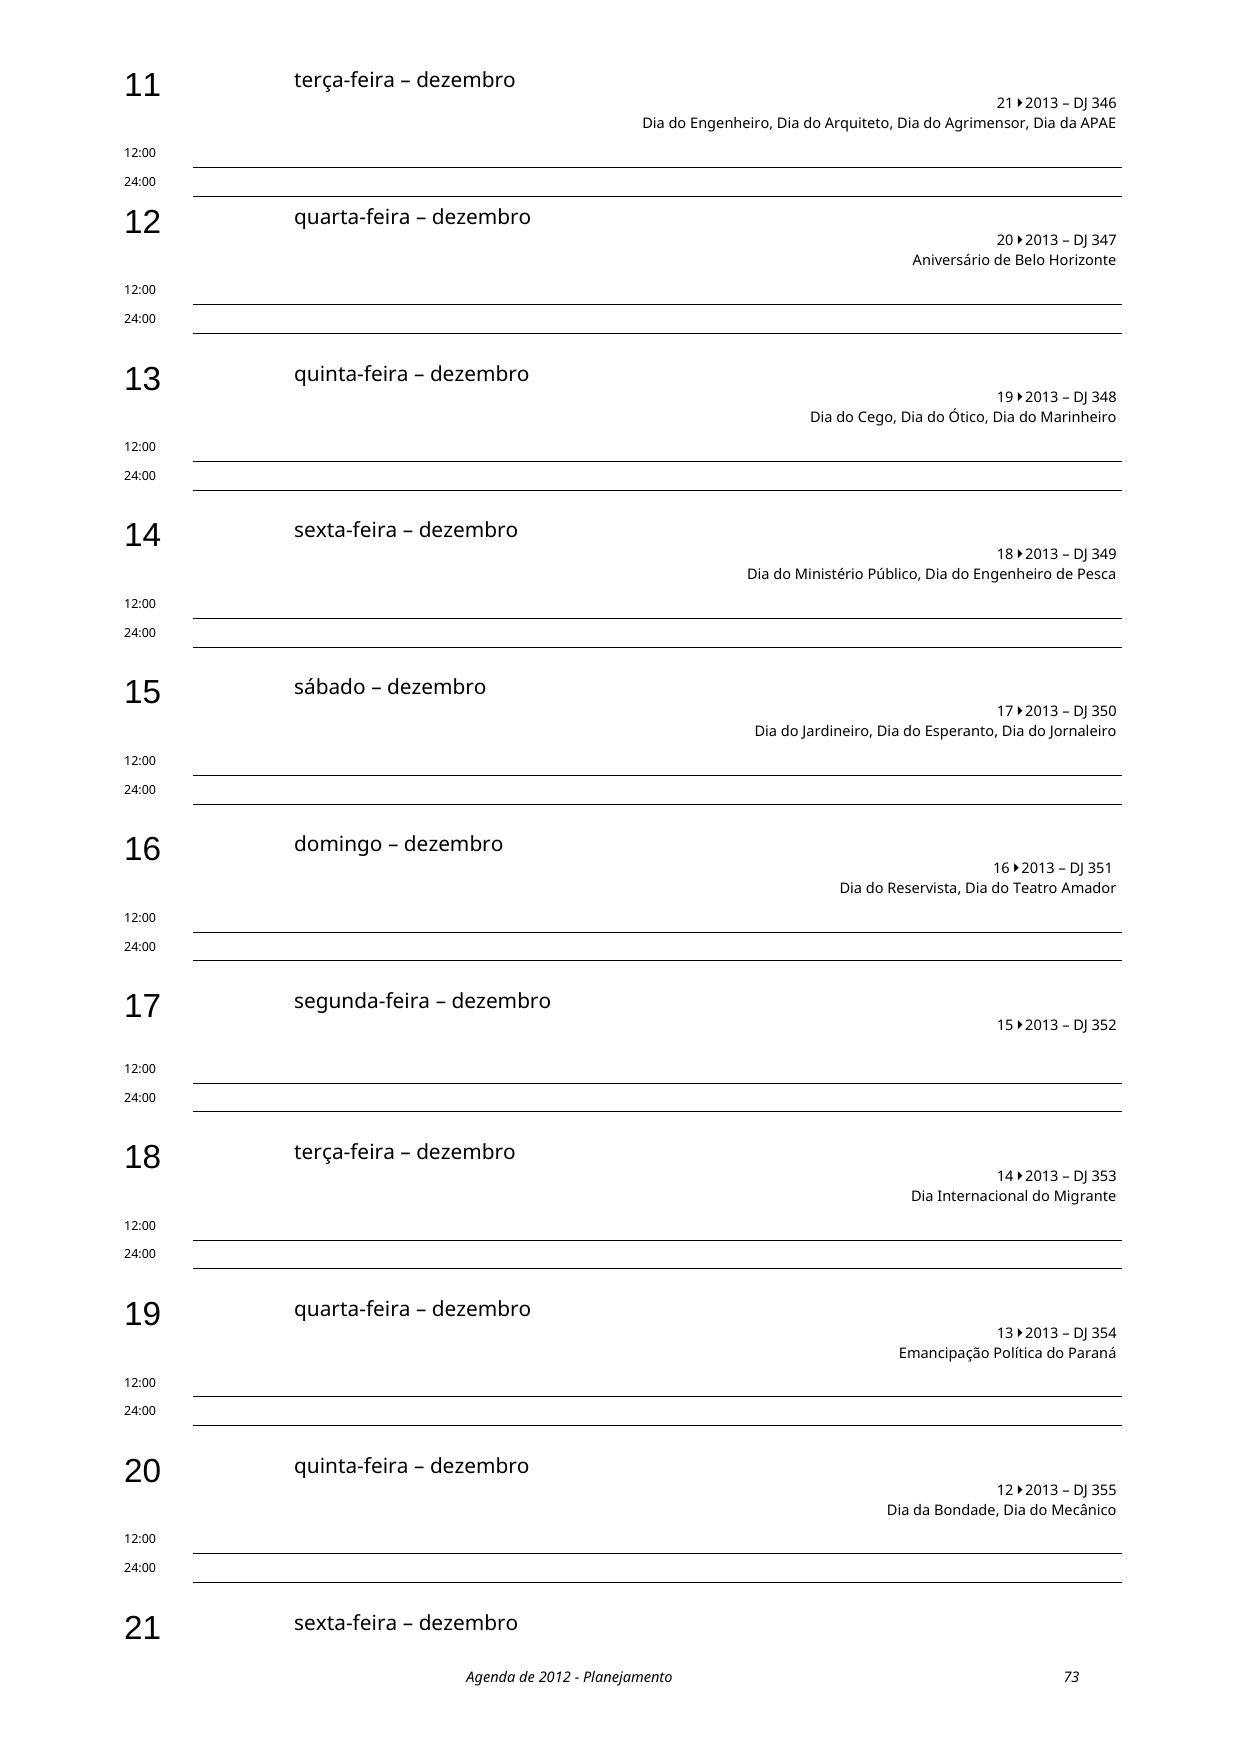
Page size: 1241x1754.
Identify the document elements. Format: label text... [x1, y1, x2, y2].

table_cell 24:00 [118, 168, 193, 196]
table_header 18 [118, 1131, 288, 1211]
table_header [193, 1054, 1122, 1083]
table_header Quinta-feira – Dezembro 122013 – DJ 355 Dia da Bondade, Dia do Mecânico [288, 1445, 1122, 1525]
table_header 12:00 [118, 746, 193, 775]
table_header Segunda-feira – Dezembro 152013 – DJ 352 [288, 980, 1122, 1054]
table_header 21 [118, 1602, 288, 1652]
table_cell [193, 776, 1122, 804]
table_header 12:00 [118, 903, 193, 932]
table_header [193, 1211, 1122, 1240]
table_cell [193, 1397, 1122, 1425]
table_header Quarta-feira – Dezembro 202013 – DJ 347 Aniversário de Belo Horizonte [288, 197, 1122, 276]
table_cell 24:00 [118, 304, 193, 333]
table_cell 24:00 [118, 461, 193, 490]
table_cell 24:00 [118, 1554, 193, 1582]
table_header 12:00 [118, 590, 193, 618]
table_header 12:00 [118, 1054, 193, 1083]
table_header 16 [118, 824, 288, 903]
table_header 12:00 [118, 276, 193, 304]
table_cell 24:00 [118, 1240, 193, 1268]
table_header 12:00 [118, 1368, 193, 1397]
table_cell [193, 1241, 1122, 1268]
table_header 12:00 [118, 1211, 193, 1240]
table_cell [193, 933, 1122, 960]
table_header 17 [118, 980, 288, 1054]
table_header Domingo – Dezembro 162013 – DJ 351 Dia do Reservista, Dia do Teatro Amador [288, 824, 1122, 903]
table_header Sexta-feira – Dezembro [288, 1602, 1122, 1652]
table_header [193, 746, 1122, 775]
table_header [193, 903, 1122, 932]
table_cell [193, 1554, 1122, 1582]
table_header Sábado – Dezembro 172013 – DJ 350 Dia do Jardineiro, Dia do Esperanto, Dia do Jornaleiro [288, 667, 1122, 746]
table_header [193, 139, 1122, 167]
table_header 15 [118, 667, 288, 746]
table_header 12:00 [118, 1525, 193, 1553]
table_header Sexta-feira – Dezembro 182013 – DJ 349 Dia do Ministério Público, Dia do Engenheiro de Pesca [288, 510, 1122, 589]
table_cell 24:00 [118, 1083, 193, 1112]
table_header 11 [118, 59, 288, 139]
table_header Terça-feira – Dezembro 142013 – DJ 353 Dia Internacional do Migrante [288, 1131, 1122, 1211]
table_header [193, 1525, 1122, 1553]
table_header Terça-feira – Dezembro 212013 – DJ 346 Dia do Engenheiro, Dia do Arquiteto, Dia do Agrimensor, Dia da APAE [288, 59, 1122, 139]
table_header [193, 590, 1122, 618]
table_header 13 [118, 353, 288, 433]
table_header [193, 433, 1122, 461]
table_header 12:00 [118, 433, 193, 461]
table_header Quinta-feira – Dezembro 192013 – DJ 348 Dia do Cego, Dia do Ótico, Dia do Marinheiro [288, 353, 1122, 433]
table_cell 24:00 [118, 618, 193, 647]
table_cell 24:00 [118, 932, 193, 961]
table_cell 24:00 [118, 1397, 193, 1425]
table_header 19 [118, 1288, 288, 1368]
table_cell [193, 305, 1122, 333]
table_header [193, 1368, 1122, 1396]
table_cell 24:00 [118, 775, 193, 804]
table_cell [193, 1084, 1122, 1111]
table_cell [193, 619, 1122, 647]
table_header 14 [118, 510, 288, 589]
table_header Quarta-feira – Dezembro 132013 – DJ 354 Emancipação Política do Paraná [288, 1288, 1122, 1368]
table_cell [193, 168, 1122, 196]
table_cell [193, 462, 1122, 490]
table_header 12 [118, 196, 288, 276]
table_header 20 [118, 1445, 288, 1525]
table_header [193, 276, 1122, 304]
table_header 12:00 [118, 139, 193, 167]
